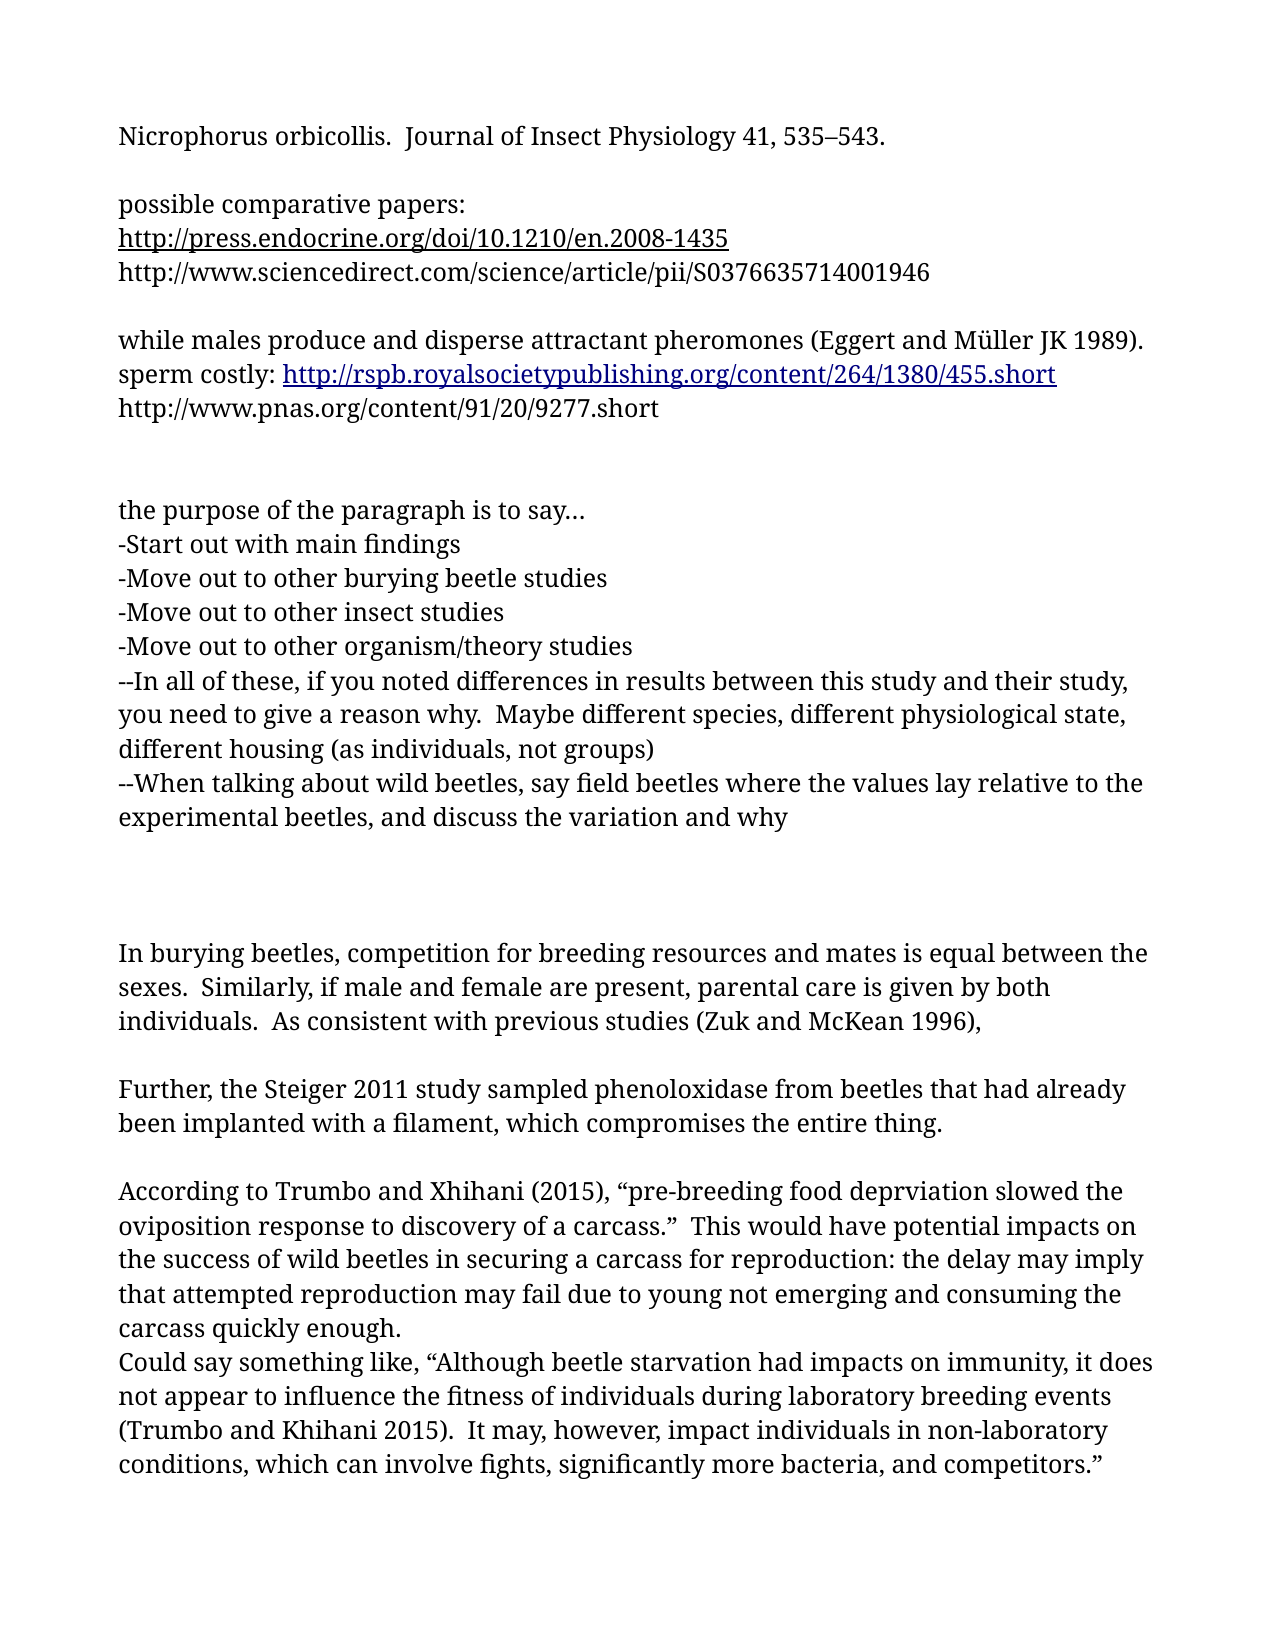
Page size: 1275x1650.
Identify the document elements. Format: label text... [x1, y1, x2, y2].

text -Move out to other insect studies [118, 595, 1157, 629]
text --In all of these, if you noted differences in results between this study and their study, you need to give a reason why. Maybe different species, different physiological state, different housing (as individuals, not groups) [118, 663, 1157, 765]
text -Move out to other burying beetle studies [118, 561, 1157, 595]
text Further, the Steiger 2011 study sampled phenoloxidase from beetles that had already been implanted with a filament, which compromises the entire thing. [118, 1072, 1157, 1140]
text the purpose of the paragraph is to say… [118, 493, 1157, 527]
text --When talking about wild beetles, say field beetles where the values lay relative to the experimental beetles, and discuss the variation and why [118, 765, 1157, 833]
text http://press.endocrine.org/doi/10.1210/en.2008-1435 [118, 220, 1157, 254]
text According to Trumbo and Xhihani (2015), “pre-breeding food deprviation slowed the oviposition response to discovery of a carcass.” This would have potential impacts on the success of wild beetles in securing a carcass for reproduction: the delay may imply that attempted reproduction may fail due to young not emerging and consuming the carcass quickly enough. [118, 1174, 1157, 1344]
text -Start out with main findings [118, 527, 1157, 561]
text Nicrophorus orbicollis. Journal of Insect Physiology 41, 535–543. [118, 118, 1157, 152]
text http://www.pnas.org/content/91/20/9277.short [118, 391, 1157, 425]
text while males produce and disperse attractant pheromones (Eggert and Müller JK 1989). [118, 322, 1157, 357]
text possible comparative papers: [118, 186, 1157, 220]
text In burying beetles, competition for breeding resources and mates is equal between the sexes. Similarly, if male and female are present, parental care is given by both individuals. As consistent with previous studies (Zuk and McKean 1996), [118, 936, 1157, 1038]
text http://www.sciencedirect.com/science/article/pii/S0376635714001946 [118, 254, 1157, 288]
text -Move out to other organism/theory studies [118, 629, 1157, 663]
text sperm costly: http://rspb.royalsocietypublishing.org/content/264/1380/455.short [118, 357, 1157, 391]
text Could say something like, “Although beetle starvation had impacts on immunity, it does not appear to influence the fitness of individuals during laboratory breeding events (Trumbo and Khihani 2015). It may, however, impact individuals in non-laboratory conditions, which can involve fights, significantly more bacteria, and competitors.” [118, 1344, 1157, 1481]
